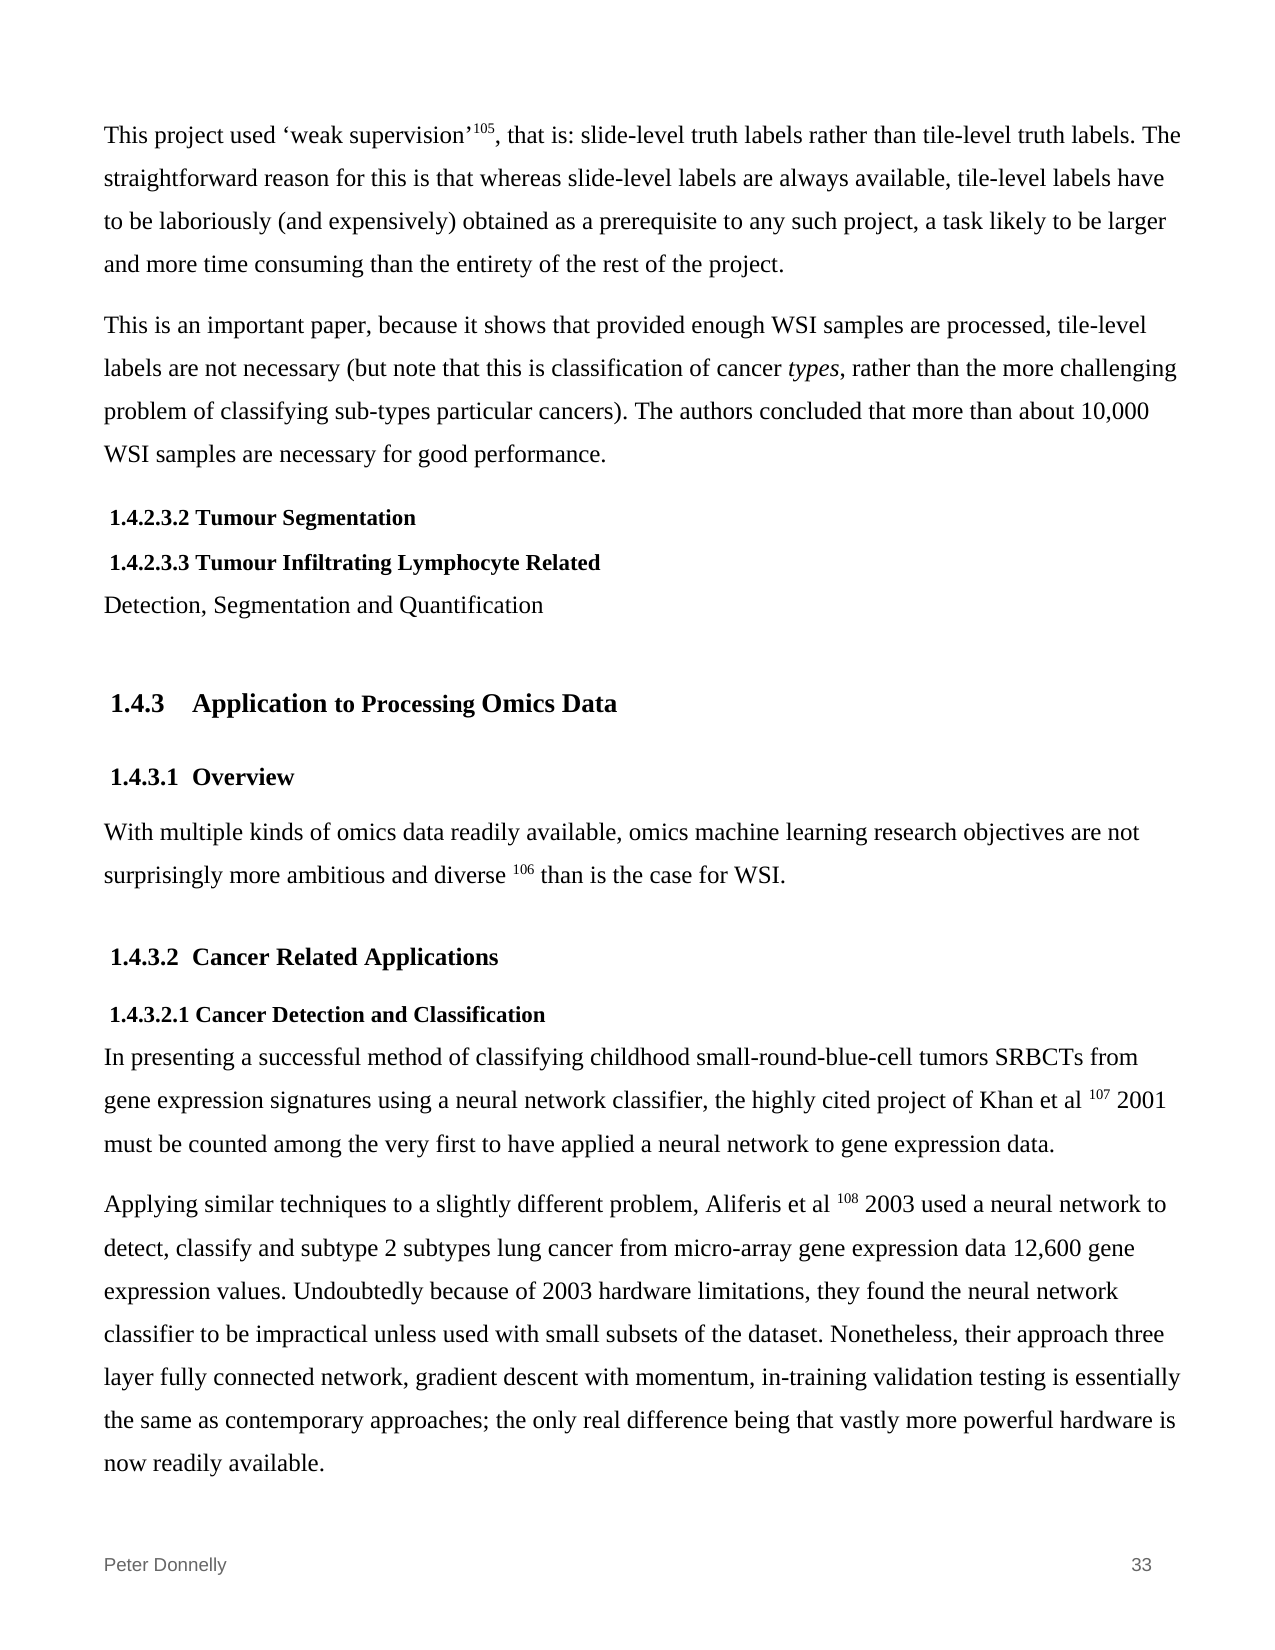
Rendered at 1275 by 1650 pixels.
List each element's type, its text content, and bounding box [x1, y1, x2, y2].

subtitle Tumour Infiltrating Lymphocyte Related [103, 549, 1181, 575]
text This project used ‘weak supervision’, that is: slide-level truth labels rather than tile-level truth labels. The straightforward reason for this is that whereas slide-level labels are always available, tile-level labels have to be laboriously (and expensively) obtained as a prerequisite to any such project, a task likely to be larger and more time consuming than the entirety of the rest of the project. [103, 120, 1181, 278]
subtitle Cancer Related Applications [103, 942, 1181, 971]
subtitle Application to Processing Omics Data [103, 687, 1181, 718]
subtitle Overview [103, 762, 1181, 791]
text Applying similar techniques to a slightly different problem, Aliferis et al 2003 used a neural network to detect, classify and subtype 2 subtypes lung cancer from micro-array gene expression data 12,600 gene expression values. Undoubtedly because of 2003 hardware limitations, they found the neural network classifier to be impractical unless used with small subsets of the dataset. Nonetheless, their approach three layer fully connected network, gradient descent with momentum, in-training validation testing is essentially the same as contemporary approaches; the only real difference being that vastly more powerful hardware is now readily available. [103, 1189, 1181, 1477]
text This is an important paper, because it shows that provided enough WSI samples are processed, tile-level labels are not necessary (but note that this is classification of cancer types, rather than the more challenging problem of classifying sub-types particular cancers). The authors concluded that more than about 10,000 WSI samples are necessary for good performance. [103, 310, 1181, 468]
subtitle Cancer Detection and Classification [103, 1001, 1181, 1027]
text In presenting a successful method of classifying childhood small-round-blue-cell tumors SRBCTs from gene expression signatures using a neural network classifier, the highly cited project of Khan et al 2001 must be counted among the very first to have applied a neural network to gene expression data. [103, 1042, 1181, 1157]
text With multiple kinds of omics data readily available, omics machine learning research objectives are not surprisingly more ambitious and diverse than is the case for WSI. [103, 817, 1181, 889]
subtitle Tumour Segmentation [103, 504, 1181, 530]
text Detection, Segmentation and Quantification [103, 590, 1181, 619]
